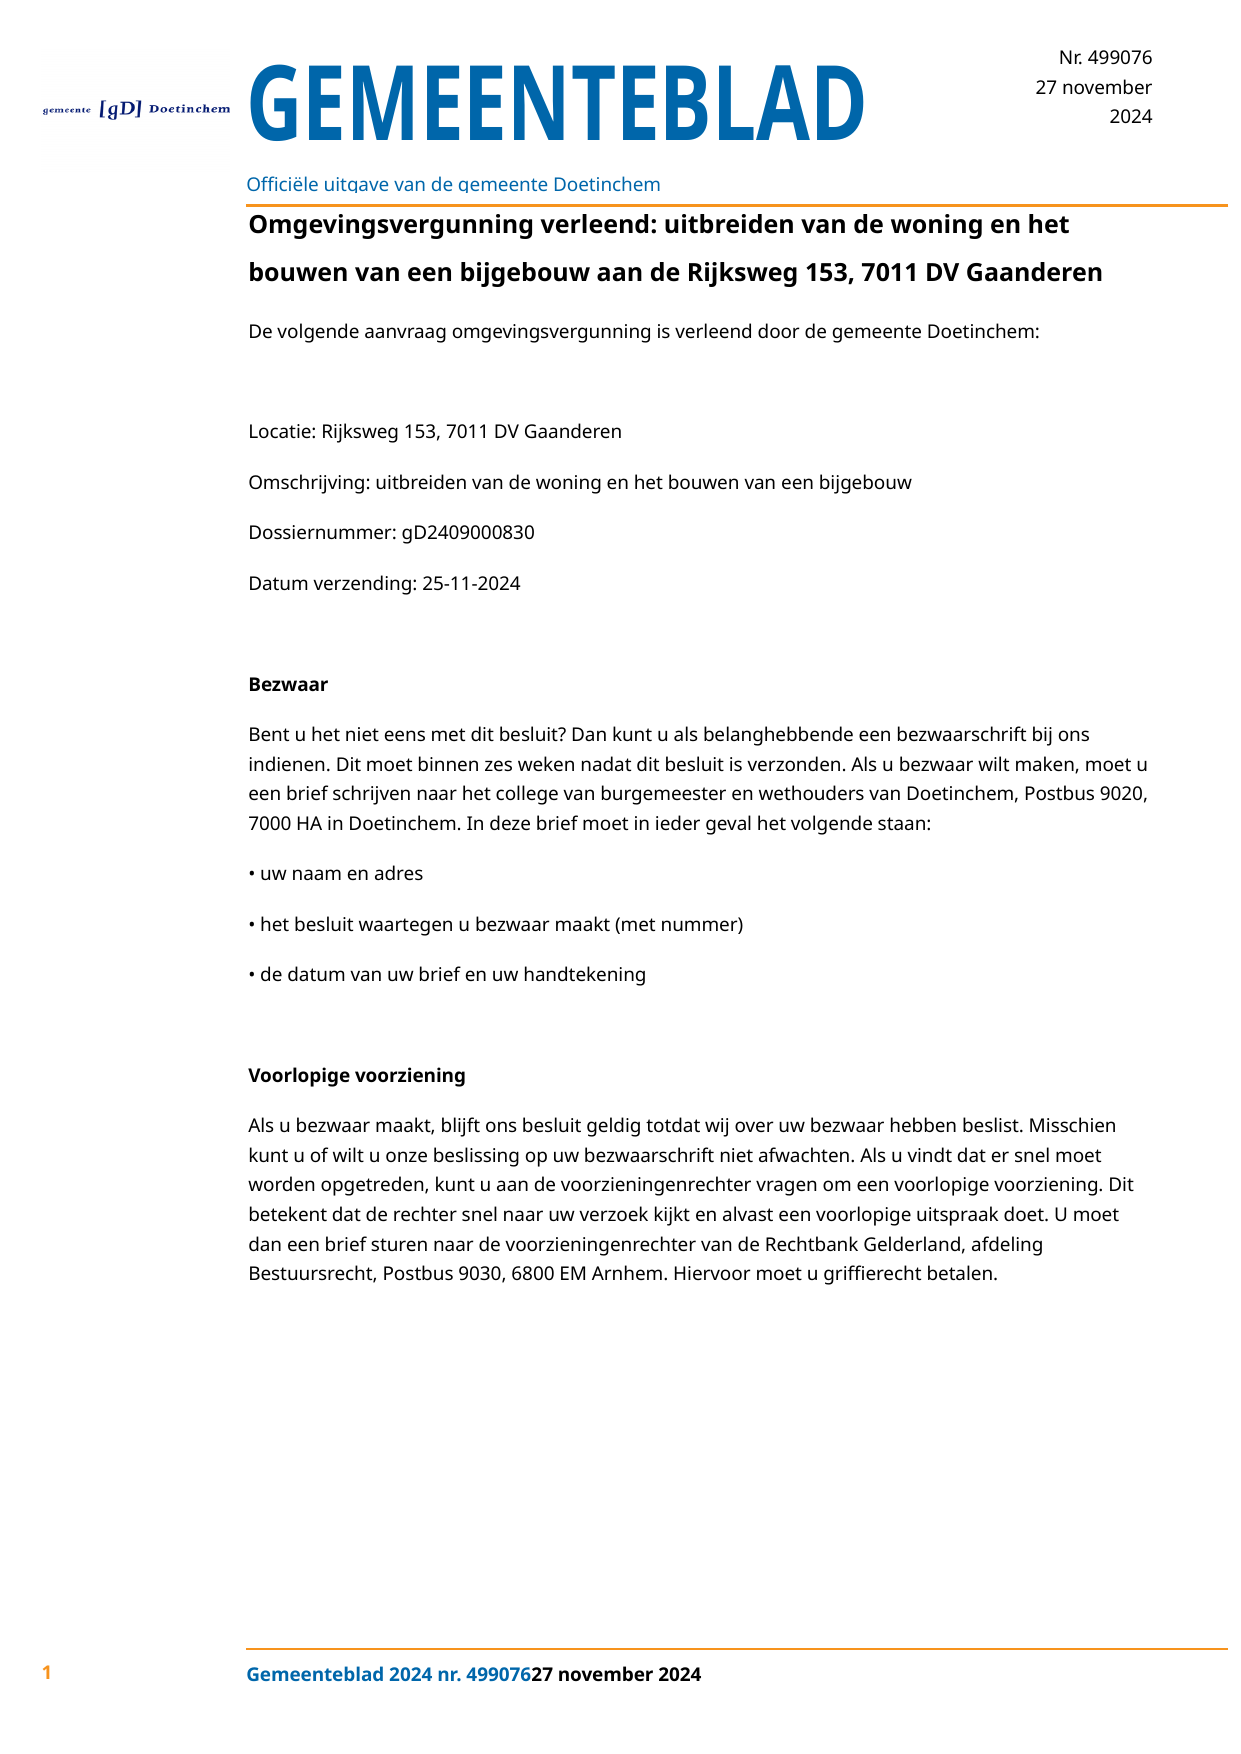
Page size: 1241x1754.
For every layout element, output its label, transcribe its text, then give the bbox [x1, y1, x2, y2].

text De volgende aanvraag omgevingsvergunning is verleend door de gemeente Doetinchem: [248, 318, 1152, 344]
text Voorlopige voorziening [248, 1062, 1152, 1088]
text Locatie: Rijksweg 153, 7011 DV Gaanderen [248, 419, 1152, 444]
text Als u bezwaar maakt, blijft ons besluit geldig totdat wij over uw bezwaar hebben beslist. Misschien kunt u of wilt u onze beslissing op uw bezwaarschrift niet afwachten. Als u vindt dat er snel moet worden opgetreden, kunt u aan de voorzieningenrechter vragen om een voorlopige voorziening. Dit betekent dat de rechter snel naar uw verzoek kijkt en alvast een voorlopige uitspraak doet. U moet dan een brief sturen naar de voorzieningenrechter van de Rechtbank Gelderland, afdeling Bestuursrecht, Postbus 9030, 6800 EM Arnhem. Hiervoor moet u griffierecht betalen. [248, 1112, 1152, 1286]
text • het besluit waartegen u bezwaar maakt (met nummer) [248, 911, 1152, 937]
text Dossiernummer: gD2409000830 [248, 519, 1152, 545]
text Bent u het niet eens met dit besluit? Dan kunt u als belanghebbende een bezwaarschrift bij ons indienen. Dit moet binnen zes weken nadat dit besluit is verzonden. Als u bezwaar wilt maken, moet u een brief schrijven naar het college van burgemeester en wethouders van Doetinchem, Postbus 9020, 7000 HA in Doetinchem. In deze brief moet in ieder geval het volgende staan: [248, 721, 1152, 836]
text • uw naam en adres [248, 860, 1152, 886]
text Omschrijving: uitbreiden van de woning en het bouwen van een bijgebouw [248, 469, 1152, 495]
text Omgevingsvergunning verleend: uitbreiden van de woning en het bouwen van een bijgebouw aan de Rijksweg 153, 7011 DV Gaanderen [248, 207, 1152, 288]
text • de datum van uw brief en uw handtekening [248, 961, 1152, 987]
text Datum verzending: 25-11-2024 [248, 570, 1152, 596]
text Bezwaar [248, 671, 1152, 697]
picture [41, 47, 231, 172]
